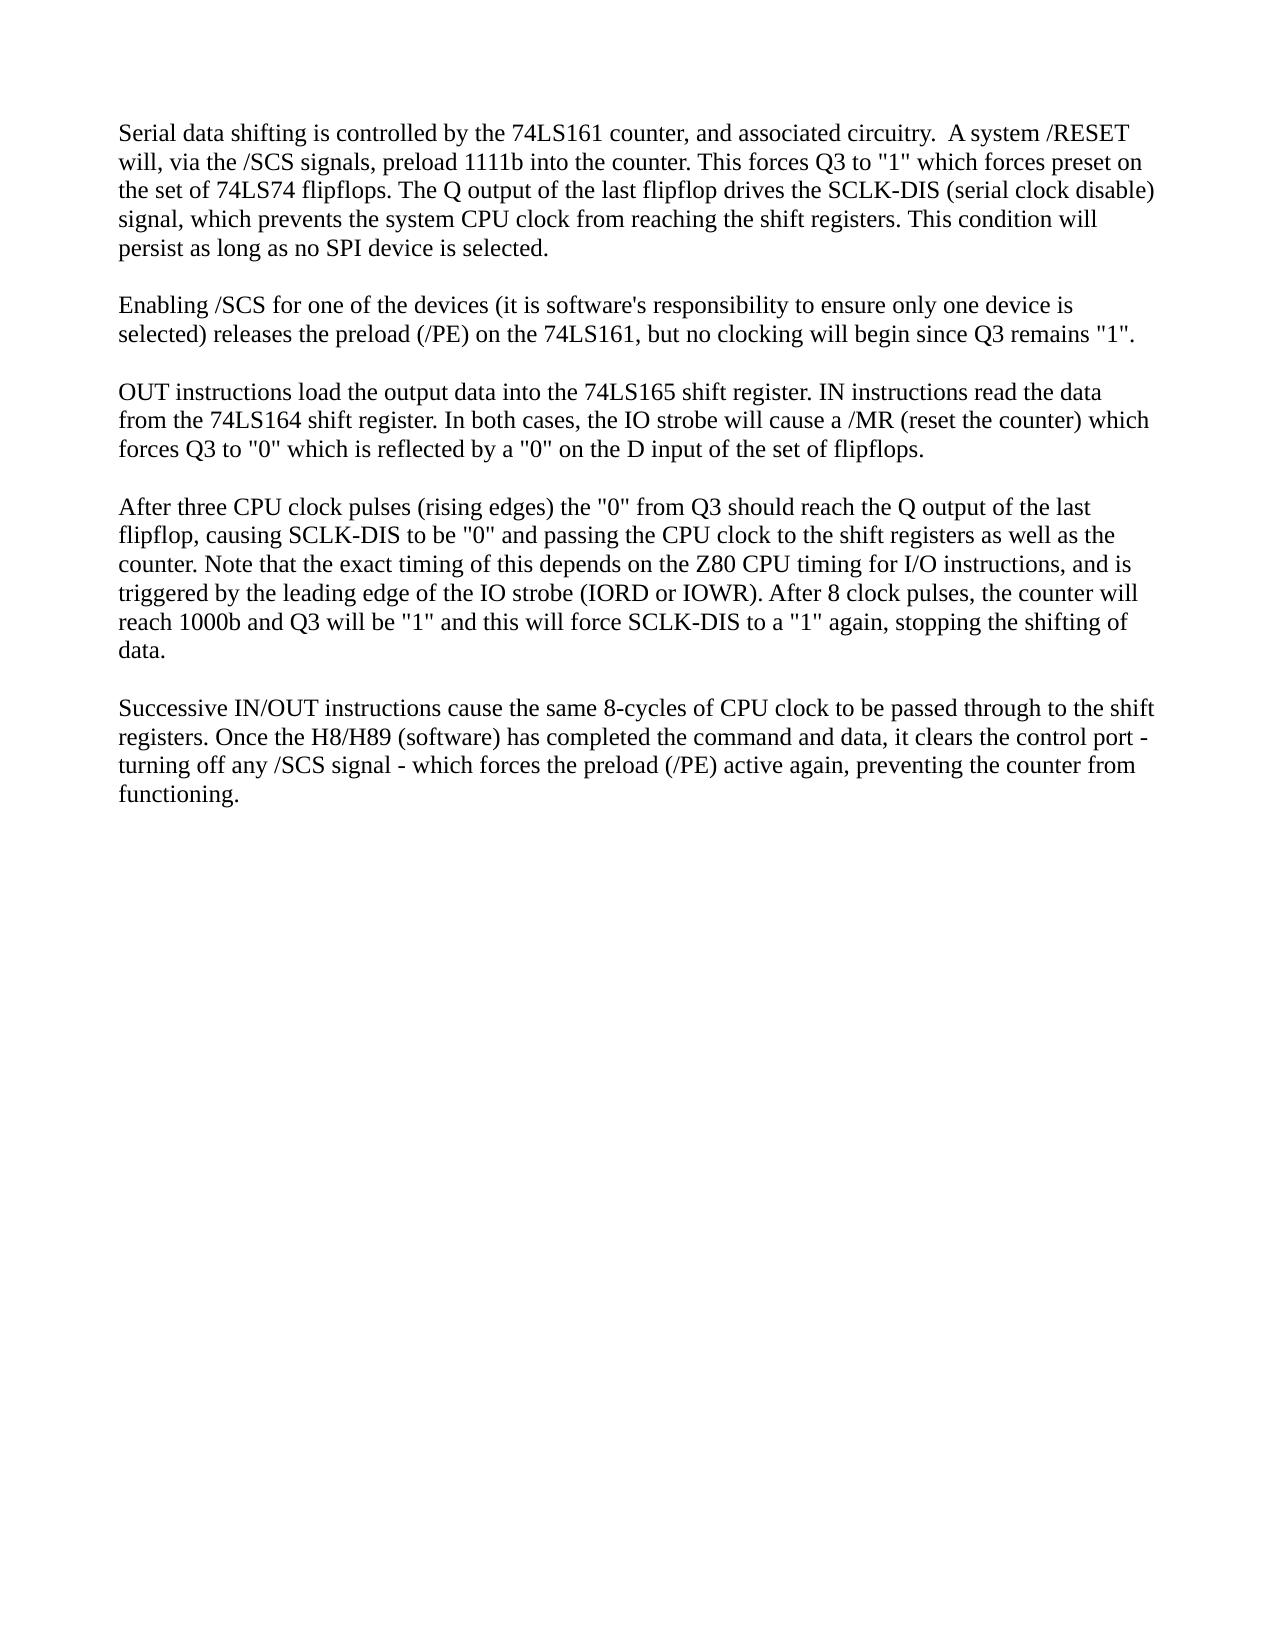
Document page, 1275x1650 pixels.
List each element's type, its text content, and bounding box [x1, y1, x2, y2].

text Successive IN/OUT instructions cause the same 8-cycles of CPU clock to be passed through to the shift registers. Once the H8/H89 (software) has completed the command and data, it clears the control port - turning off any /SCS signal - which forces the preload (/PE) active again, preventing the counter from functioning. [118, 693, 1157, 808]
text After three CPU clock pulses (rising edges) the "0" from Q3 should reach the Q output of the last flipflop, causing SCLK-DIS to be "0" and passing the CPU clock to the shift registers as well as the counter. Note that the exact timing of this depends on the Z80 CPU timing for I/O instructions, and is triggered by the leading edge of the IO strobe (IORD or IOWR). After 8 clock pulses, the counter will reach 1000b and Q3 will be "1" and this will force SCLK-DIS to a "1" again, stopping the shifting of data. [118, 492, 1157, 664]
text OUT instructions load the output data into the 74LS165 shift register. IN instructions read the data from the 74LS164 shift register. In both cases, the IO strobe will cause a /MR (reset the counter) which forces Q3 to "0" which is reflected by a "0" on the D input of the set of flipflops. [118, 377, 1157, 463]
text Enabling /SCS for one of the devices (it is software's responsibility to ensure only one device is selected) releases the preload (/PE) on the 74LS161, but no clocking will begin since Q3 remains "1". [118, 291, 1157, 348]
text Serial data shifting is controlled by the 74LS161 counter, and associated circuitry. A system /RESET will, via the /SCS signals, preload 1111b into the counter. This forces Q3 to "1" which forces preset on the set of 74LS74 flipflops. The Q output of the last flipflop drives the SCLK-DIS (serial clock disable) signal, which prevents the system CPU clock from reaching the shift registers. This condition will persist as long as no SPI device is selected. [118, 118, 1157, 262]
